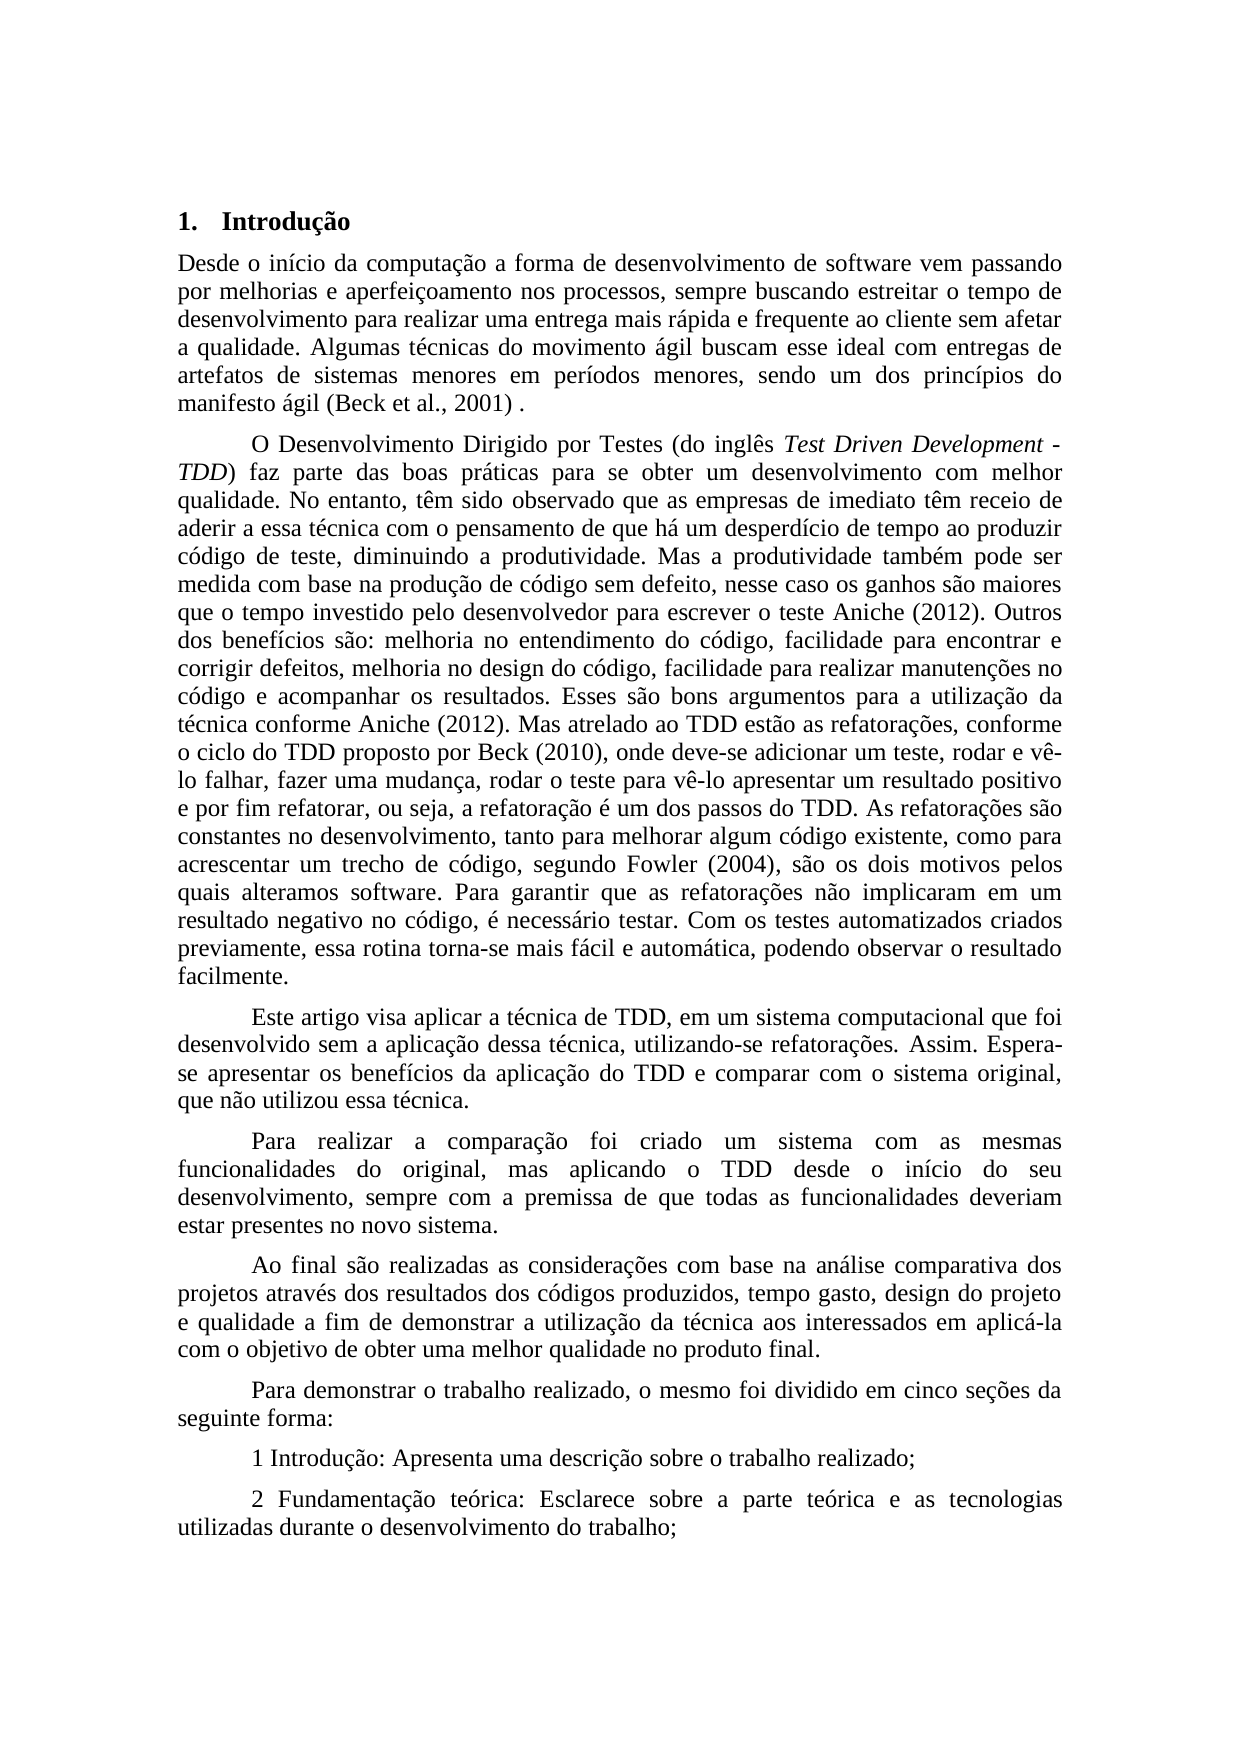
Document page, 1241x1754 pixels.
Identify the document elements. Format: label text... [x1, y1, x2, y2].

text Para demonstrar o trabalho realizado, o mesmo foi dividido em cinco seções da seguinte forma: [177, 1376, 1063, 1432]
text 1 Introdução: Apresenta uma descrição sobre o trabalho realizado; [177, 1444, 1063, 1472]
text 2 Fundamentação teórica: Esclarece sobre a parte teórica e as tecnologias utilizadas durante o desenvolvimento do trabalho; [177, 1485, 1063, 1541]
text Ao final são realizadas as considerações com base na análise comparativa dos projetos através dos resultados dos códigos produzidos, tempo gasto, design do projeto e qualidade a fim de demonstrar a utilização da técnica aos interessados em aplicá-la com o objetivo de obter uma melhor qualidade no produto final. [177, 1251, 1063, 1363]
text O Desenvolvimento Dirigido por Testes (do inglês Test Driven Development - TDD) faz parte das boas práticas para se obter um desenvolvimento com melhor qualidade. No entanto, têm sido observado que as empresas de imediato têm receio de aderir a essa técnica com o pensamento de que há um desperdício de tempo ao produzir código de teste, diminuindo a produtividade. Mas a produtividade também pode ser medida com base na produção de código sem defeito, nesse caso os ganhos são maiores que o tempo investido pelo desenvolvedor para escrever o teste Aniche (2012). Outros dos benefícios são: melhoria no entendimento do código, facilidade para encontrar e corrigir defeitos, melhoria no design do código, facilidade para realizar manutenções no código e acompanhar os resultados. Esses são bons argumentos para a utilização da técnica conforme Aniche (2012). Mas atrelado ao TDD estão as refatorações, conforme o ciclo do TDD proposto por Beck (2010), onde deve-se adicionar um teste, rodar e vê-lo falhar, fazer uma mudança, rodar o teste para vê-lo apresentar um resultado positivo e por fim refatorar, ou seja, a refatoração é um dos passos do TDD. As refatorações são constantes no desenvolvimento, tanto para melhorar algum código existente, como para acrescentar um trecho de código, segundo Fowler (2004), são os dois motivos pelos quais alteramos software. Para garantir que as refatorações não implicaram em um resultado negativo no código, é necessário testar. Com os testes automatizados criados previamente, essa rotina torna-se mais fácil e automática, podendo observar o resultado facilmente. [177, 429, 1063, 990]
title Introdução [177, 207, 1063, 237]
text Este artigo visa aplicar a técnica de TDD, em um sistema computacional que foi desenvolvido sem a aplicação dessa técnica, utilizando-se refatorações. Assim. Espera-se apresentar os benefícios da aplicação do TDD e comparar com o sistema original, que não utilizou essa técnica. [177, 1002, 1063, 1114]
text Desde o início da computação a forma de desenvolvimento de software vem passando por melhorias e aperfeiçoamento nos processos, sempre buscando estreitar o tempo de desenvolvimento para realizar uma entrega mais rápida e frequente ao cliente sem afetar a qualidade. Algumas técnicas do movimento ágil buscam esse ideal com entregas de artefatos de sistemas menores em períodos menores, sendo um dos princípios do manifesto ágil (Beck et al., 2001) . [177, 249, 1063, 417]
text Para realizar a comparação foi criado um sistema com as mesmas funcionalidades do original, mas aplicando o TDD desde o início do seu desenvolvimento, sempre com a premissa de que todas as funcionalidades deveriam estar presentes no novo sistema. [177, 1127, 1063, 1239]
